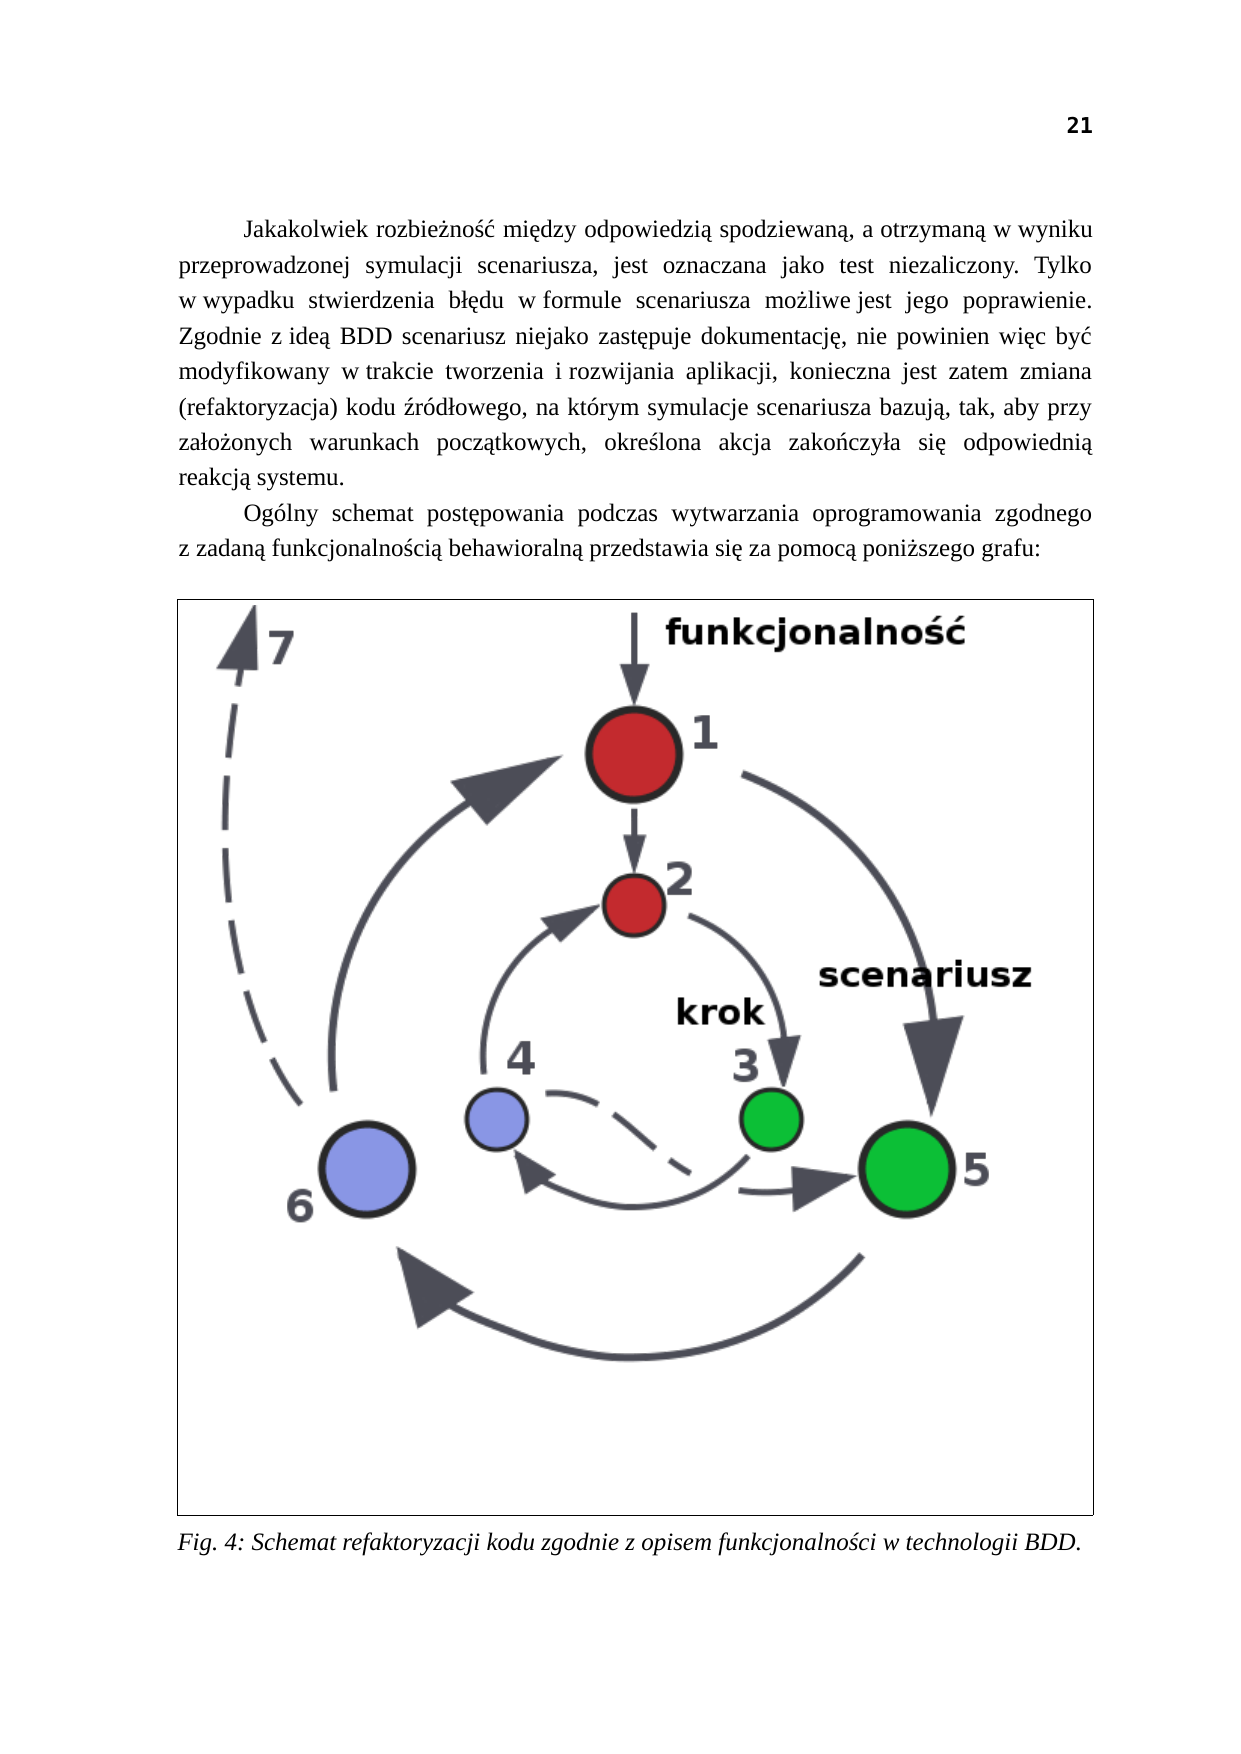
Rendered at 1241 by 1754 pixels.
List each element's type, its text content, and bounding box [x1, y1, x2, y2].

text Jakakolwiek rozbieżność między odpowiedzią spodziewaną, a otrzymaną w wyniku przeprowadzonej symulacji scenariusza, jest oznaczana jako test niezaliczony. Tylko w wypadku stwierdzenia błędu w formule scenariusza możliwe jest jego poprawienie. Zgodnie z ideą BDD scenariusz niejako zastępuje dokumentację, nie powinien więc być modyfikowany w trakcie tworzenia i rozwijania aplikacji, konieczna jest zatem zmiana (refaktoryzacja) kodu źródłowego, na którym symulacje scenariusza bazują, tak, aby przy założonych warunkach początkowych, określona akcja zakończyła się odpowiednią reakcją systemu. [178, 209, 1093, 493]
picture [182, 605, 1087, 1509]
table_header [178, 600, 1093, 1514]
text Fig. 4: Schemat refaktoryzacji kodu zgodnie z opisem funkcjonalności w technologii BDD. [177, 1527, 1093, 1556]
text Ogólny schemat postępowania podczas wytwarzania oprogramowania zgodnego z zadaną funkcjonalnością behawioralną przedstawia się za pomocą poniższego grafu: [178, 493, 1093, 564]
